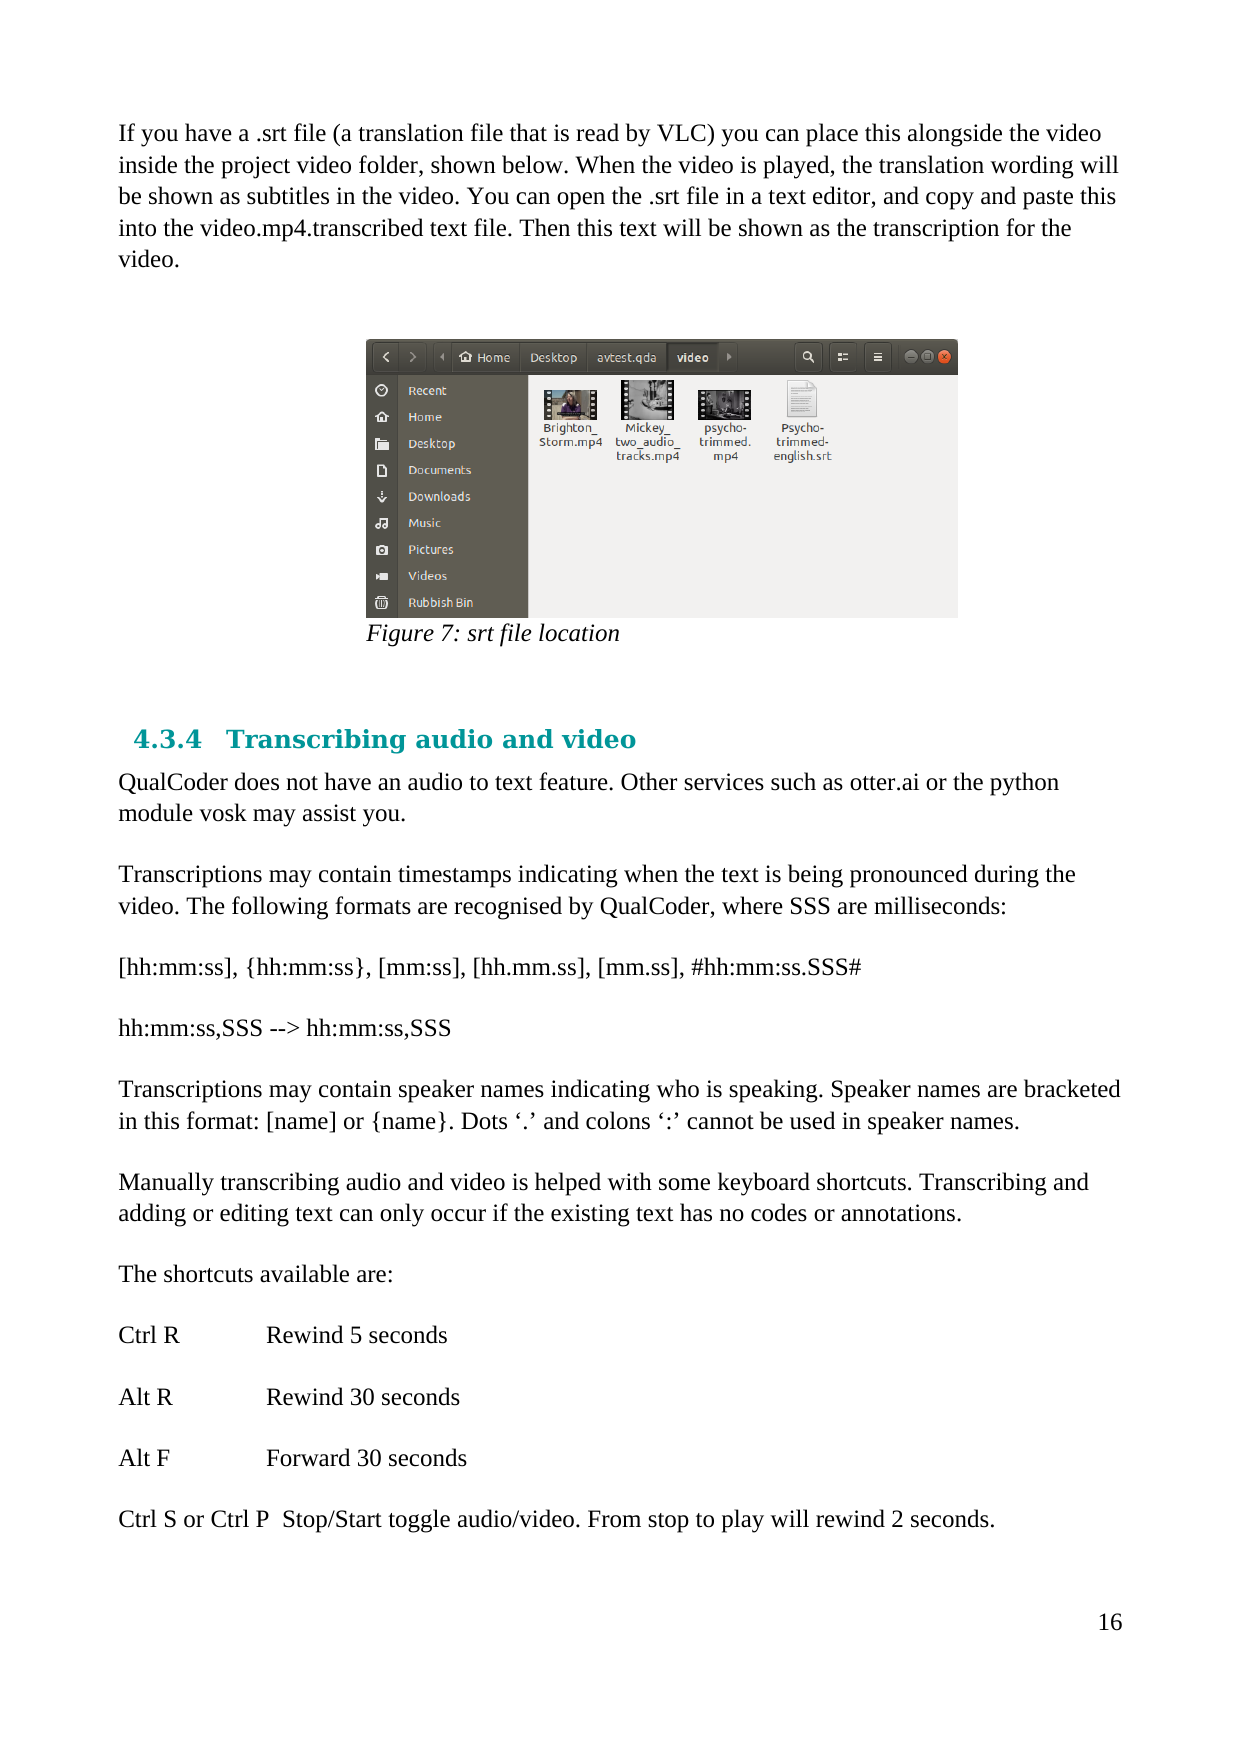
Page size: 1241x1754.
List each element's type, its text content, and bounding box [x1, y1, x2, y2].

text The shortcuts available are: [118, 1259, 1122, 1288]
text Alt F Forward 30 seconds [118, 1443, 1122, 1471]
text Alt R Rewind 30 seconds [118, 1382, 1122, 1410]
text Ctrl R Rewind 5 seconds [118, 1321, 1122, 1349]
text Figure 7: srt file location [366, 618, 958, 647]
subtitle Transcribing audio and video [124, 725, 1122, 754]
text Transcriptions may contain timestamps indicating when the text is being pronounced during the video. The following formats are recognised by QualCoder, where SSS are milliseconds: [118, 859, 1122, 920]
text [hh:mm:ss], {hh:mm:ss}, [mm:ss], [hh.mm.ss], [mm.ss], #hh:mm:ss.SSS# [118, 952, 1122, 981]
text Ctrl S or Ctrl P Stop/Start toggle audio/video. From stop to play will rewind 2 seconds. [118, 1504, 1122, 1532]
text If you have a .srt file (a translation file that is read by VLC) you can place this alongside the video inside the project video folder, shown below. When the video is played, the translation wording will be shown as subtitles in the video. You can open the .srt file in a text editor, and copy and paste this into the video.mp4.transcribed text file. Then this text will be shown as the transcription for the video. [118, 118, 1122, 273]
text QualCoder does not have an audio to text feature. Other services such as otter.ai or the python module vosk may assist you. [118, 767, 1122, 827]
text Manually transcribing audio and video is helped with some keyboard shortcuts. Transcribing and adding or editing text can only occur if the existing text has no codes or annotations. [118, 1167, 1122, 1227]
picture [366, 339, 958, 618]
text Transcriptions may contain speaker names indicating who is speaking. Speaker names are bracketed in this format: [name] or {name}. Dots ‘.’ and colons ‘:’ cannot be used in speaker names. [118, 1074, 1122, 1134]
text hh:mm:ss,SSS --> hh:mm:ss,SSS [118, 1013, 1122, 1042]
